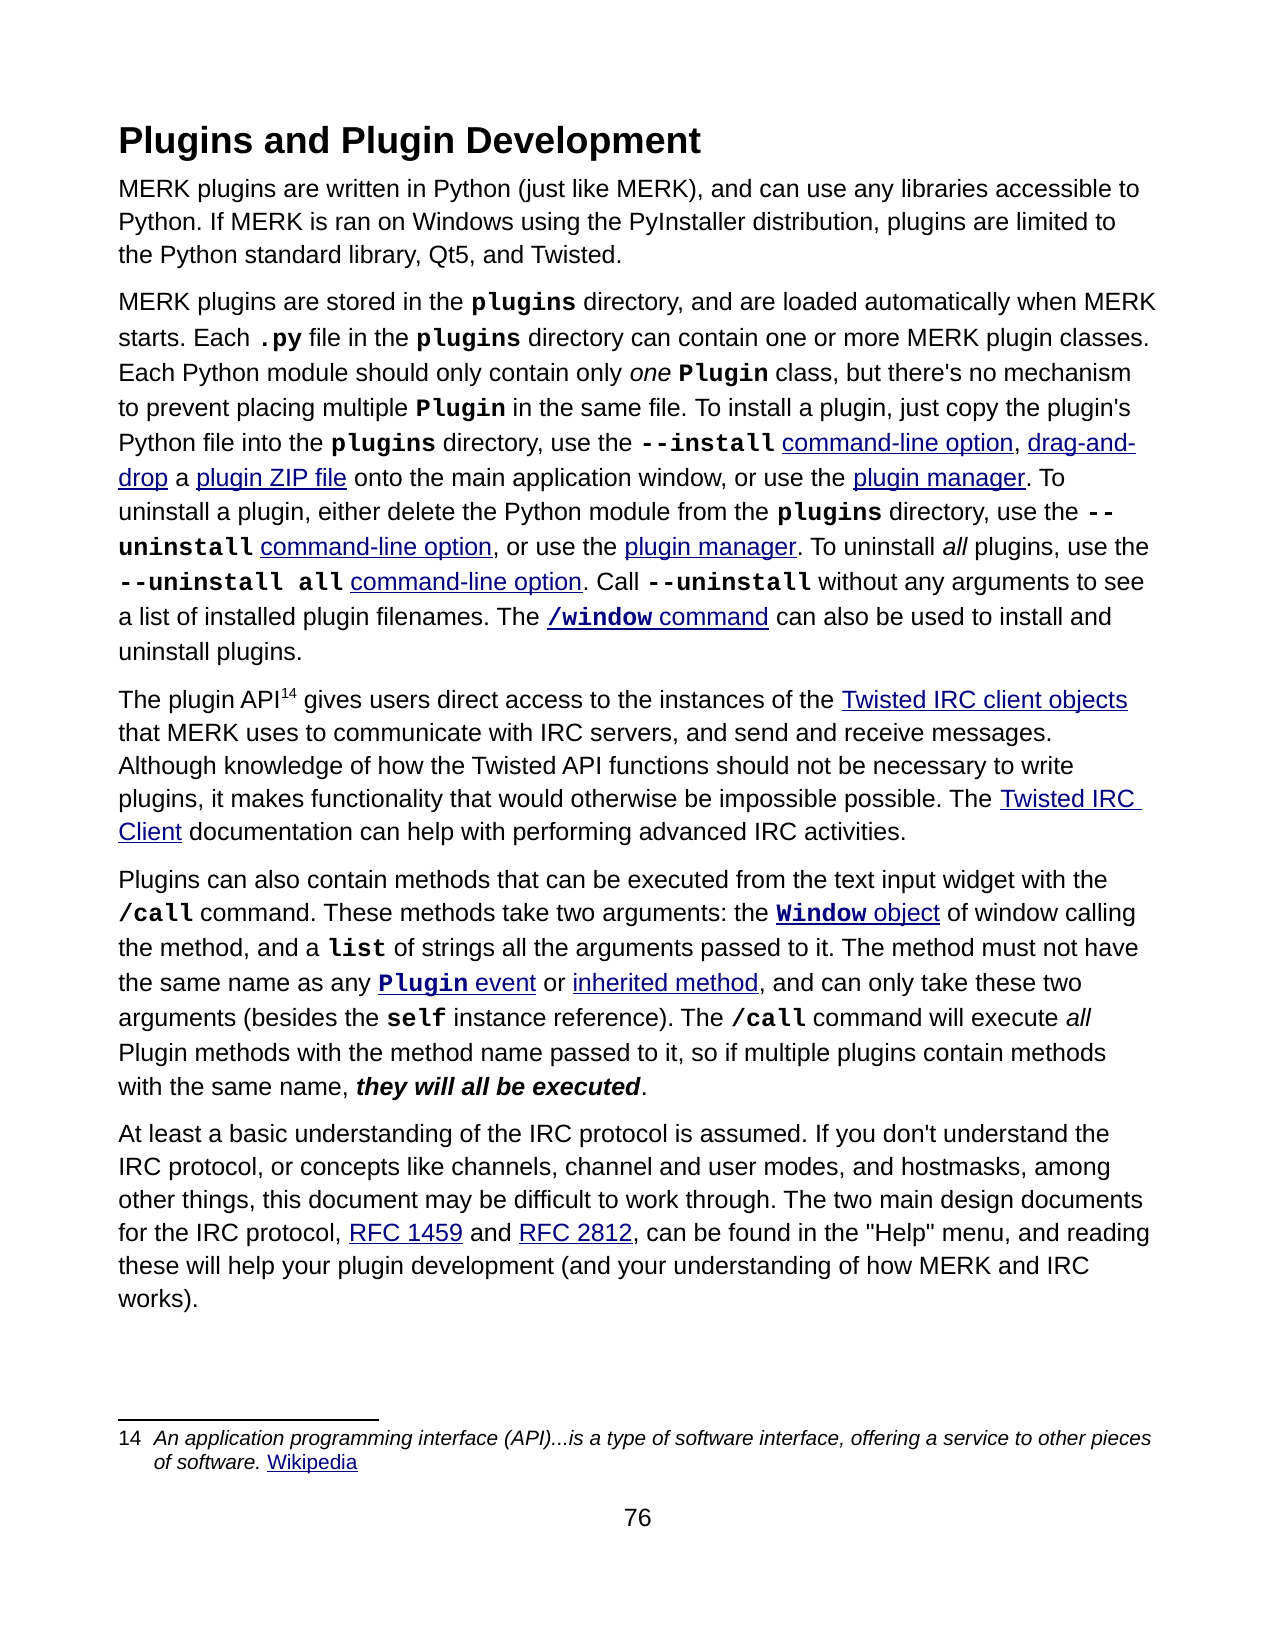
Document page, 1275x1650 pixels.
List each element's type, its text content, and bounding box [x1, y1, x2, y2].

text MERK plugins are stored in the plugins directory, and are loaded automatically when MERK starts. Each .py file in the plugins directory can contain one or more MERK plugin classes. Each Python module should only contain only one Plugin class, but there's no mechanism to prevent placing multiple Plugin in the same file. To install a plugin, just copy the plugin's Python file into the plugins directory, use the --install command-line option, drag-and-drop a plugin ZIP file onto the main application window, or use the plugin manager. To uninstall a plugin, either delete the Python module from the plugins directory, use the --uninstall command-line option, or use the plugin manager. To uninstall all plugins, use the --uninstall all command-line option. Call --uninstall without any arguments to see a list of installed plugin filenames. The /window command can also be used to install and uninstall plugins. [118, 287, 1157, 666]
subtitle Plugins and Plugin Development [118, 118, 1157, 161]
text MERK plugins are written in Python (just like MERK), and can use any libraries accessible to Python. If MERK is ran on Windows using the PyInstaller distribution, plugins are limited to the Python standard library, Qt5, and Twisted. [118, 174, 1157, 268]
text An application programming interface (API)...is a type of software interface, offering a service to other pieces of software. Wikipedia [118, 1426, 1157, 1474]
text The plugin API gives users direct access to the instances of the Twisted IRC client objects that MERK uses to communicate with IRC servers, and send and receive messages. Although knowledge of how the Twisted API functions should not be necessary to write plugins, it makes functionality that would otherwise be impossible possible. The Twisted IRC Client documentation can help with performing advanced IRC activities. [118, 685, 1157, 846]
text Plugins can also contain methods that can be executed from the text input widget with the /call command. These methods take two arguments: the Window object of window calling the method, and a list of strings all the arguments passed to it. The method must not have the same name as any Plugin event or inherited method, and can only take these two arguments (besides the self instance reference). The /call command will execute all Plugin methods with the method name passed to it, so if multiple plugins contain methods with the same name, they will all be executed. [118, 864, 1157, 1100]
text At least a basic understanding of the IRC protocol is assumed. If you don't understand the IRC protocol, or concepts like channels, channel and user modes, and hostmasks, among other things, this document may be difficult to work through. The two main design documents for the IRC protocol, RFC 1459 and RFC 2812, can be found in the "Help" menu, and reading these will help your plugin development (and your understanding of how MERK and IRC works). [118, 1119, 1157, 1313]
